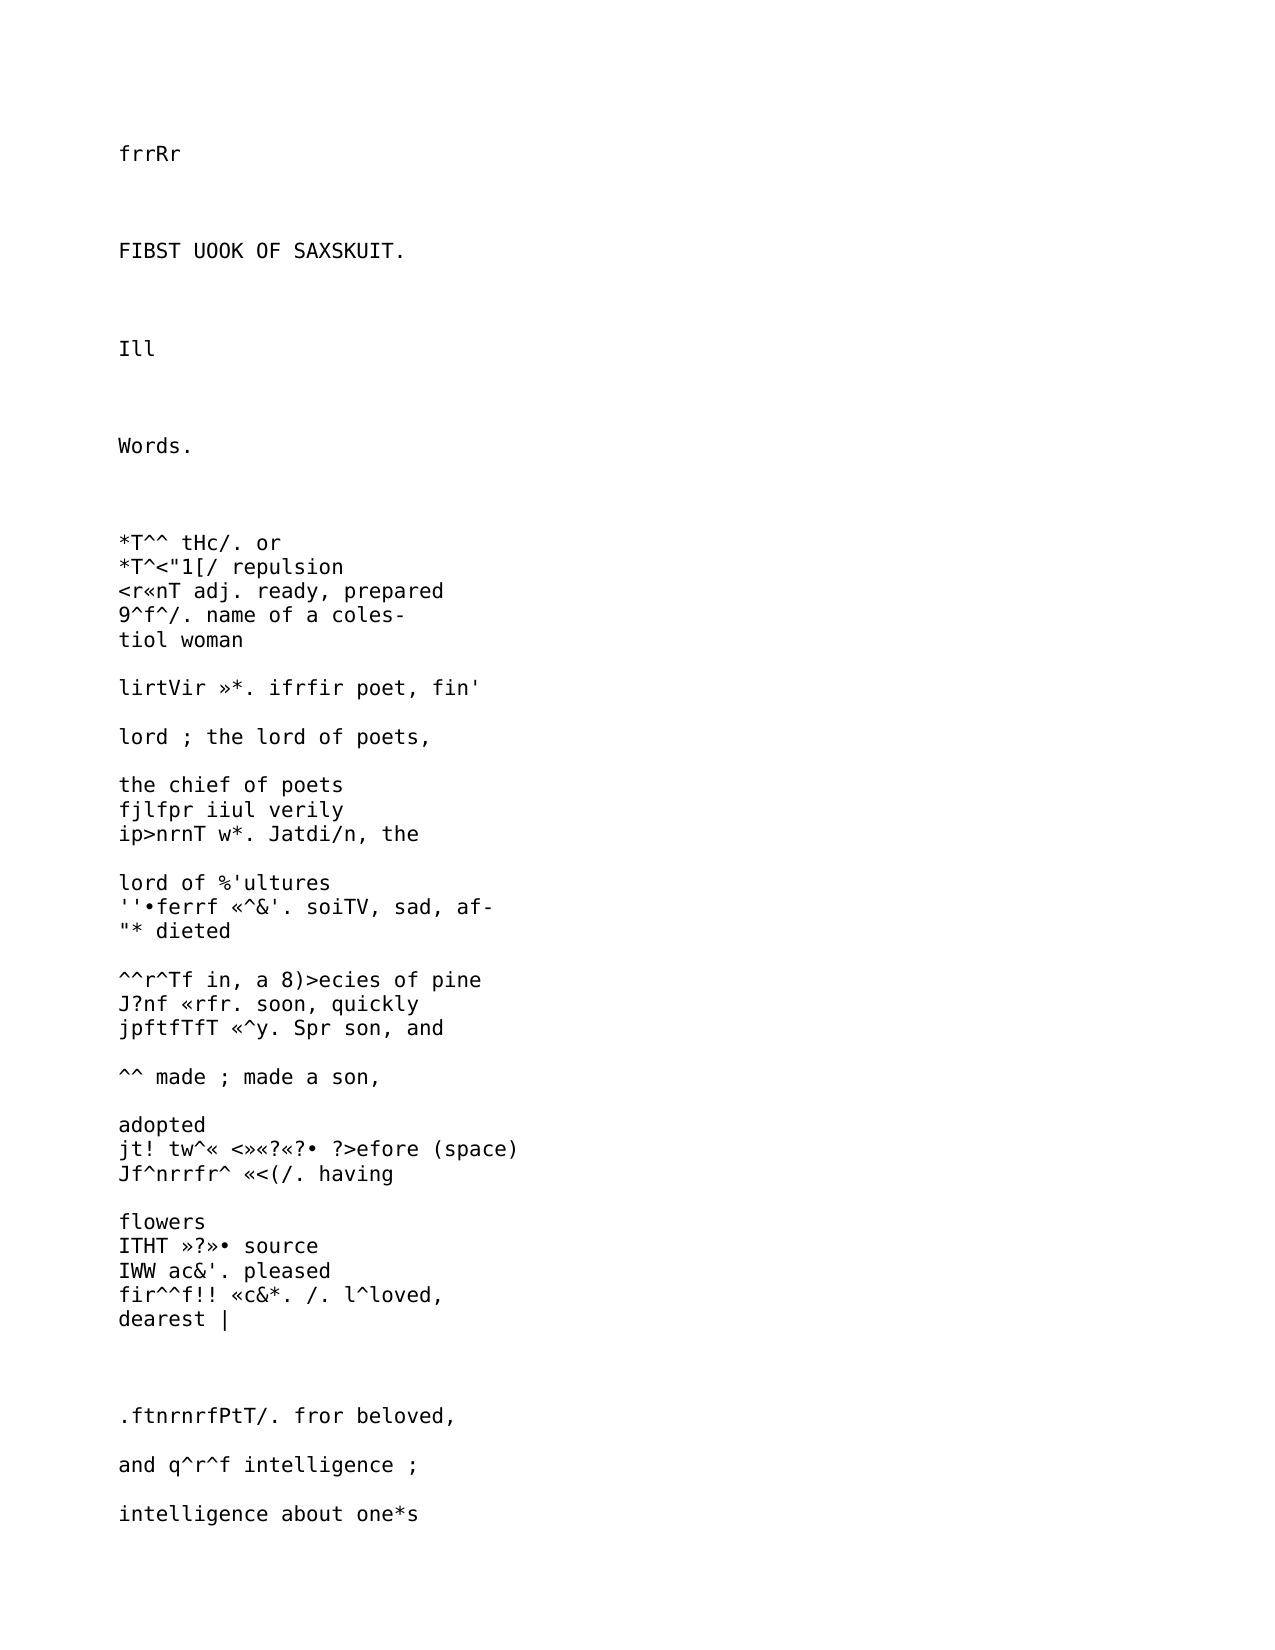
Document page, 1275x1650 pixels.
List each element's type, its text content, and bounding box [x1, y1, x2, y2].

text lord ; the lord of poets, [118, 725, 1157, 749]
text *T^<"1[/ repulsion [118, 555, 1157, 579]
text intelligence about one*s [118, 1502, 1157, 1526]
text lirtVir »*. ifrfir poet, fin' [118, 676, 1157, 701]
text <r«nT adj. ready, prepared [118, 579, 1157, 603]
text ^^ made ; made a son, [118, 1065, 1157, 1089]
text jt! tw^« <»«?«?• ?>efore (space) [118, 1137, 1157, 1162]
text the chief of poets [118, 773, 1157, 798]
text "* dieted [118, 919, 1157, 943]
text *T^^ tHc/. or [118, 531, 1157, 555]
text dearest | [118, 1307, 1157, 1332]
text adopted [118, 1113, 1157, 1137]
text ip>nrnT w*. Jatdi/n, the [118, 822, 1157, 846]
text ^^r^Tf in, a 8)>ecies of pine [118, 968, 1157, 992]
text jpftfTfT «^y. Spr son, and [118, 1016, 1157, 1040]
text Words. [118, 434, 1157, 458]
text J?nf «rfr. soon, quickly [118, 992, 1157, 1016]
text IWW ac&'. pleased [118, 1259, 1157, 1283]
text lord of %'ultures [118, 871, 1157, 895]
text flowers [118, 1210, 1157, 1234]
text frrRr [118, 142, 1157, 167]
text .ftnrnrfPtT/. fror beloved, [118, 1404, 1157, 1429]
text fjlfpr iiul verily [118, 798, 1157, 822]
text and q^r^f intelligence ; [118, 1453, 1157, 1477]
text Jf^nrrfr^ «<(/. having [118, 1162, 1157, 1186]
text ITHT »?»• source [118, 1234, 1157, 1259]
text FIBST UOOK OF SAXSKUIT. [118, 239, 1157, 264]
text tiol woman [118, 628, 1157, 652]
text Ill [118, 337, 1157, 361]
text fir^^f!! «c&*. /. l^loved, [118, 1283, 1157, 1307]
text 9^f^/. name of a coles- [118, 603, 1157, 628]
text ''•ferrf «^&'. soiTV, sad, af- [118, 895, 1157, 919]
